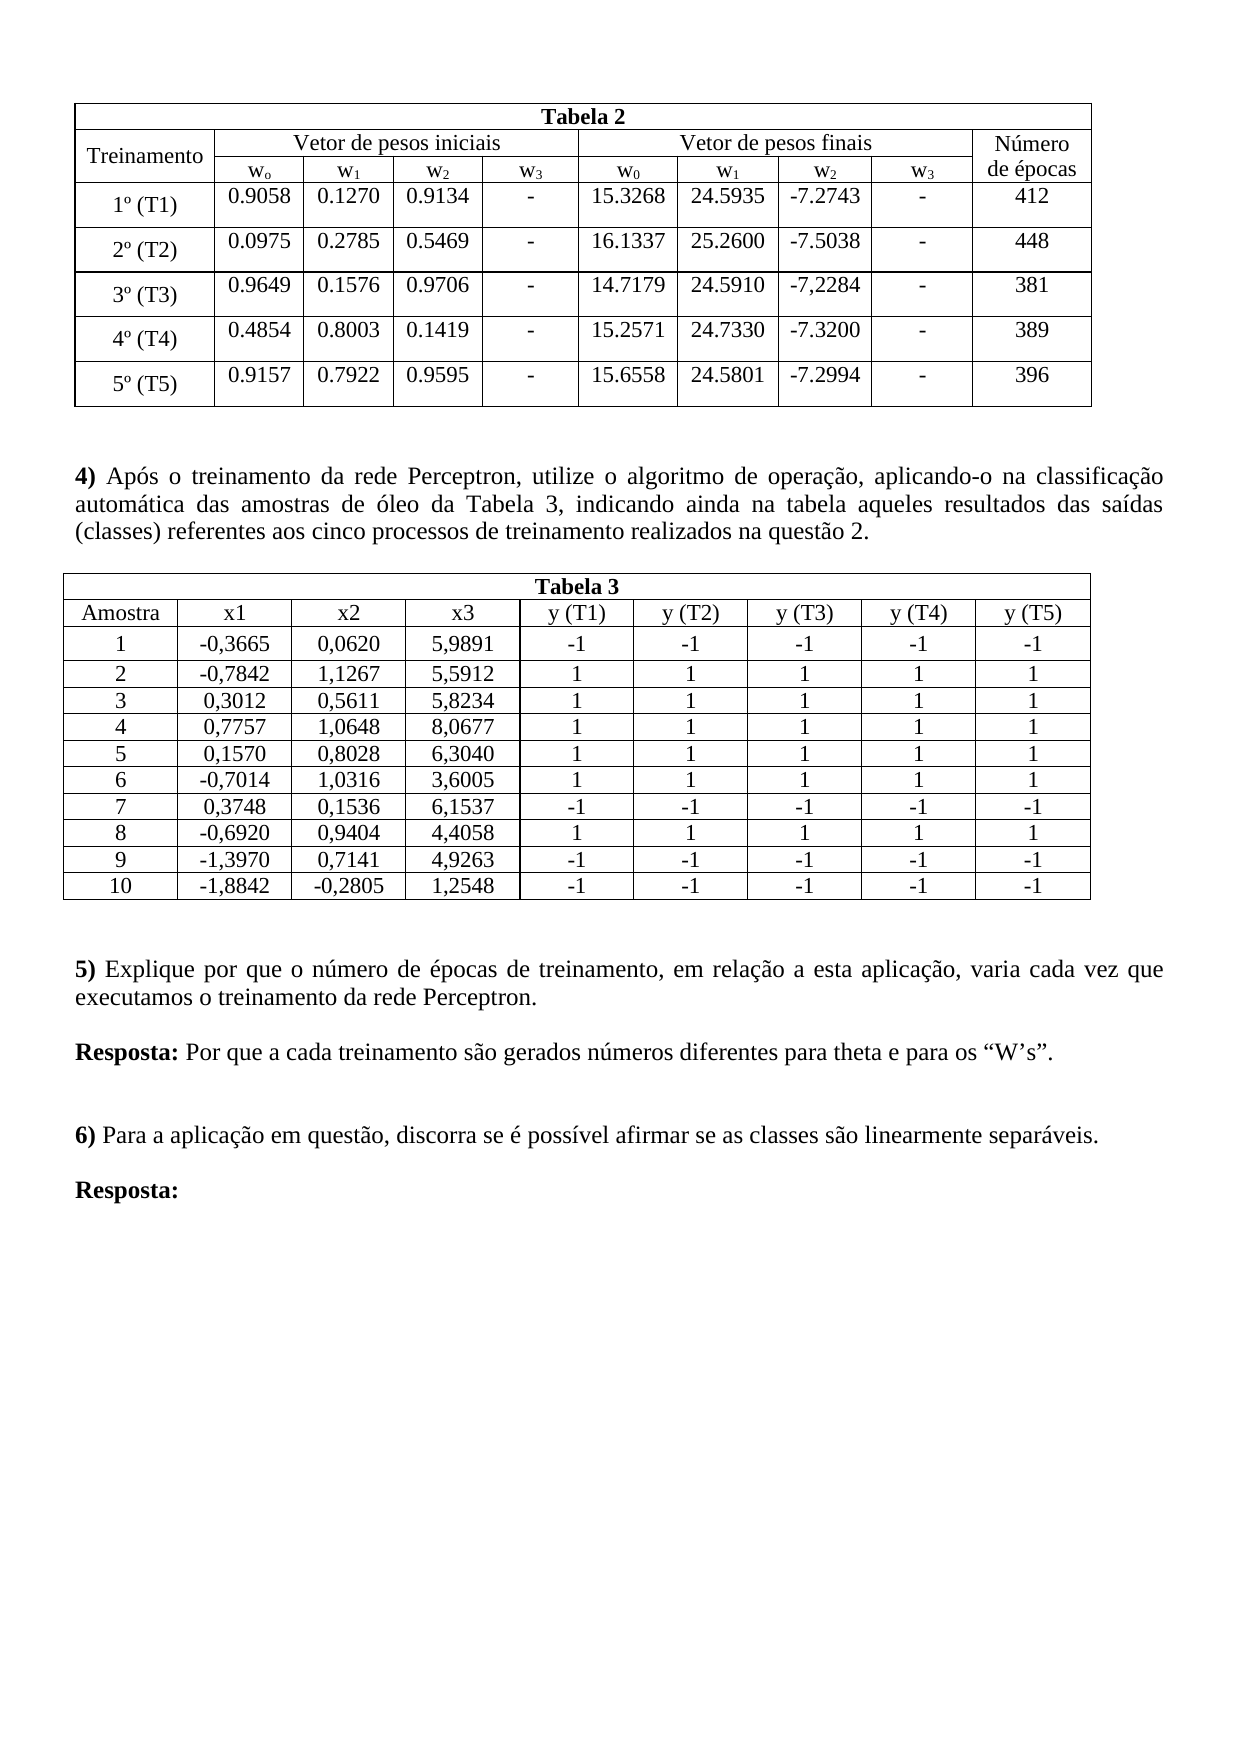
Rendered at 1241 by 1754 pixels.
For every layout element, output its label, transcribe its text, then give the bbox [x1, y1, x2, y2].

table_cell 2º (T2) [76, 228, 214, 271]
table_cell y (T2) [634, 600, 747, 626]
table_cell 1 [521, 661, 633, 687]
table_cell - [483, 273, 578, 316]
table_cell 1 [634, 661, 747, 687]
table_cell w2 [779, 157, 871, 182]
table_cell -1 [862, 847, 975, 872]
table_cell 25.2600 [678, 228, 778, 271]
table_cell x1 [178, 600, 291, 626]
table_cell 1 [64, 627, 177, 660]
table_cell 6,3040 [406, 741, 519, 766]
table_cell 1 [862, 661, 975, 687]
table_cell -0,3665 [178, 627, 291, 660]
table_cell -1 [521, 847, 633, 872]
table_cell 5º (T5) [76, 362, 214, 406]
table_cell 0.0975 [215, 228, 303, 271]
table_cell w3 [483, 157, 578, 182]
table_cell 1 [634, 714, 747, 740]
table_cell - [483, 183, 578, 227]
table_cell 5,5912 [406, 661, 519, 687]
table_cell 5,9891 [406, 627, 519, 660]
table_cell 1 [976, 661, 1090, 687]
table_cell 24.5801 [678, 362, 778, 406]
table_cell 3,6005 [406, 767, 519, 793]
table_cell 8 [64, 820, 177, 846]
table_cell -0,7014 [178, 767, 291, 793]
table_cell w0 [579, 157, 677, 182]
text 6) Para a aplicação em questão, discorra se é possível afirmar se as classes são linearmente separáveis. [75, 1121, 1165, 1149]
table_cell 0.9649 [215, 273, 303, 316]
table_cell 10 [64, 873, 177, 898]
table_cell -7.3200 [779, 317, 871, 361]
table_header Tabela 2 [76, 104, 1091, 129]
table_cell 1 [862, 820, 975, 846]
table_cell 0.8003 [304, 317, 393, 361]
table_cell - [872, 183, 972, 227]
table_cell -1 [976, 847, 1090, 872]
table_cell 4,4058 [406, 820, 519, 846]
table_cell -1 [976, 794, 1090, 819]
table_cell 381 [973, 273, 1091, 316]
table_cell 0,8028 [292, 741, 405, 766]
table_cell 4 [64, 714, 177, 740]
table_cell - [483, 317, 578, 361]
table_cell 1 [521, 820, 633, 846]
table_cell y (T3) [748, 600, 861, 626]
table_cell 9 [64, 847, 177, 872]
table_cell -1 [634, 794, 747, 819]
table_cell 3º (T3) [76, 273, 214, 316]
table_cell -7.2743 [779, 183, 871, 227]
table_cell -0,7842 [178, 661, 291, 687]
table_cell wo [215, 157, 303, 182]
table_cell w1 [678, 157, 778, 182]
table_cell 0.9058 [215, 183, 303, 227]
table_cell 1 [976, 820, 1090, 846]
table_cell 15.3268 [579, 183, 677, 227]
table_cell -1 [521, 627, 633, 660]
table_cell Vetor de pesos iniciais [215, 130, 578, 156]
table_cell -1 [976, 627, 1090, 660]
table_cell 1 [748, 714, 861, 740]
table_cell - [872, 362, 972, 406]
table_cell -1 [748, 794, 861, 819]
table_cell 4,9263 [406, 847, 519, 872]
table_cell 0,5611 [292, 688, 405, 713]
table_cell 24.7330 [678, 317, 778, 361]
table_cell 0,9404 [292, 820, 405, 846]
table_cell 396 [973, 362, 1091, 406]
table_cell Vetor de pesos finais [579, 130, 972, 156]
table_cell 1º (T1) [76, 183, 214, 227]
table_cell 412 [973, 183, 1091, 227]
table_cell x3 [406, 600, 519, 626]
table_cell 2 [64, 661, 177, 687]
table_header Tabela 3 [64, 574, 1090, 599]
table_cell 0.9706 [394, 273, 482, 316]
table_cell -7.5038 [779, 228, 871, 271]
table_cell 1 [976, 688, 1090, 713]
table_cell 1 [976, 767, 1090, 793]
table_cell -1 [862, 873, 975, 898]
table_cell 1 [748, 767, 861, 793]
table_cell 448 [973, 228, 1091, 271]
table_cell 16.1337 [579, 228, 677, 271]
table_cell 6,1537 [406, 794, 519, 819]
table_cell 0.4854 [215, 317, 303, 361]
table_cell 0.1576 [304, 273, 393, 316]
table_cell -1,8842 [178, 873, 291, 898]
table_cell - [483, 362, 578, 406]
table_cell 0.1419 [394, 317, 482, 361]
table_cell 1 [976, 714, 1090, 740]
table_cell 0,7141 [292, 847, 405, 872]
table_cell 24.5935 [678, 183, 778, 227]
table_cell 1 [634, 741, 747, 766]
table_cell 0.2785 [304, 228, 393, 271]
table_cell -7,2284 [779, 273, 871, 316]
table_cell 1 [634, 767, 747, 793]
table_cell x2 [292, 600, 405, 626]
table_cell 24.5910 [678, 273, 778, 316]
table_cell -1 [862, 794, 975, 819]
table_cell 1 [748, 820, 861, 846]
table_cell - [872, 228, 972, 271]
table_cell - [872, 273, 972, 316]
table_cell - [483, 228, 578, 271]
table_cell w3 [872, 157, 972, 182]
table_cell 5,8234 [406, 688, 519, 713]
table_cell -1 [748, 847, 861, 872]
table_cell 1 [634, 688, 747, 713]
table_cell 1 [748, 741, 861, 766]
table_cell 0.7922 [304, 362, 393, 406]
table_cell w2 [394, 157, 482, 182]
text 4) Após o treinamento da rede Perceptron, utilize o algoritmo de operação, aplicando-o na classificação automática das amostras de óleo da Tabela 3, indicando ainda na tabela aqueles resultados das saídas (classes) referentes aos cinco processos de treinamento realizados na questão 2. [75, 462, 1165, 545]
table_cell 15.6558 [579, 362, 677, 406]
table_cell 1 [521, 767, 633, 793]
table_cell Número de épocas [973, 130, 1091, 182]
text Resposta: [75, 1177, 1165, 1204]
table_cell -1 [976, 873, 1090, 898]
table_cell -1 [748, 627, 861, 660]
table_cell 0.9157 [215, 362, 303, 406]
table_cell -1 [634, 627, 747, 660]
table_cell 15.2571 [579, 317, 677, 361]
table_cell 0,1570 [178, 741, 291, 766]
text Resposta: Por que a cada treinamento são gerados números diferentes para theta e para os “W’s”. [75, 1038, 1165, 1066]
table_cell 0,1536 [292, 794, 405, 819]
table_cell 1 [634, 820, 747, 846]
table_cell 0.5469 [394, 228, 482, 271]
table_cell 0.9595 [394, 362, 482, 406]
table_cell 1,2548 [406, 873, 519, 898]
table_cell w1 [304, 157, 393, 182]
table_cell 1 [748, 688, 861, 713]
table_cell 0,0620 [292, 627, 405, 660]
table_cell 0,3748 [178, 794, 291, 819]
table_cell 1 [521, 688, 633, 713]
table_cell 0.1270 [304, 183, 393, 227]
table_cell 1 [862, 767, 975, 793]
table_cell 1,0316 [292, 767, 405, 793]
table_cell 1 [862, 741, 975, 766]
table_cell -7.2994 [779, 362, 871, 406]
table_cell 3 [64, 688, 177, 713]
table_cell y (T1) [521, 600, 633, 626]
table_cell 6 [64, 767, 177, 793]
text 5) Explique por que o número de épocas de treinamento, em relação a esta aplicação, varia cada vez que executamos o treinamento da rede Perceptron. [75, 955, 1165, 1010]
table_cell -1 [634, 847, 747, 872]
table_cell -1 [634, 873, 747, 898]
table_cell - [872, 317, 972, 361]
table_cell 14.7179 [579, 273, 677, 316]
table_cell 1 [521, 741, 633, 766]
table_cell 0,7757 [178, 714, 291, 740]
table_cell 1,1267 [292, 661, 405, 687]
table_cell 5 [64, 741, 177, 766]
table_cell -1 [521, 873, 633, 898]
table_cell y (T5) [976, 600, 1090, 626]
table_cell -1 [521, 794, 633, 819]
table_cell 1 [748, 661, 861, 687]
table_cell 0,3012 [178, 688, 291, 713]
table_cell -1 [748, 873, 861, 898]
table_cell 7 [64, 794, 177, 819]
table_cell Treinamento [76, 130, 214, 182]
table_cell y (T4) [862, 600, 975, 626]
table_cell 389 [973, 317, 1091, 361]
table_cell -1,3970 [178, 847, 291, 872]
table_cell 1 [862, 688, 975, 713]
table_cell 0.9134 [394, 183, 482, 227]
table_cell -0,6920 [178, 820, 291, 846]
table_cell 1 [862, 714, 975, 740]
table_cell 1,0648 [292, 714, 405, 740]
table_cell 8,0677 [406, 714, 519, 740]
table_cell -1 [862, 627, 975, 660]
table_cell 4º (T4) [76, 317, 214, 361]
table_cell 1 [976, 741, 1090, 766]
table_cell 1 [521, 714, 633, 740]
table_cell Amostra [64, 600, 177, 626]
table_cell -0,2805 [292, 873, 405, 898]
